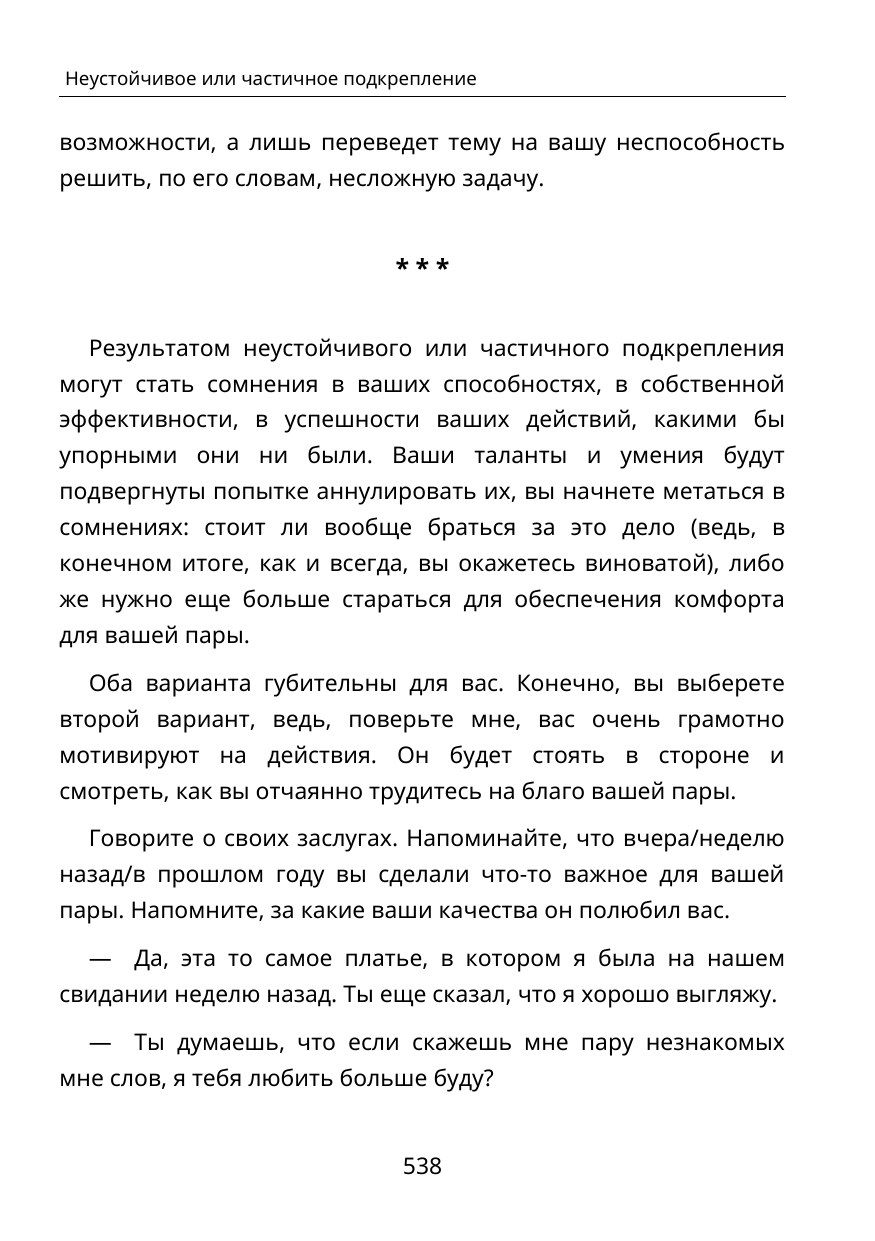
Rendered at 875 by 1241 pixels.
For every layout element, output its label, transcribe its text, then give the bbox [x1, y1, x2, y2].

text Оба варианта губительны для вас. Конечно, вы выберете второй вариант, ведь, поверьте мне, вас очень грамотно мотивируют на действия. Он будет стоять в стороне и смотреть, как вы отчаянно трудитесь на благо вашей пары. [59, 667, 786, 806]
subtitle * * * [59, 251, 786, 285]
list Да, эта то самое платье, в котором я была на нашем свидании неделю назад. Ты еще сказал, что я хорошо выгляжу. [59, 942, 786, 1009]
list Ты думаешь, что если скажешь мне пару незнакомых мне слов, я тебя любить больше буду? [59, 1026, 786, 1093]
text Результатом неустойчивого или частичного подкрепления могут стать сомнения в ваших способностях, в собственной эффективности, в успешности ваших действий, какими бы упорными они ни были. Ваши таланты и умения будут подвергнуты попытке аннулировать их, вы начнете метаться в сомнениях: стоит ли вообще браться за это дело (ведь, в конечном итоге, как и всегда, вы окажетесь виноватой), либо же нужно еще больше стараться для обеспечения комфорта для вашей пары. [59, 332, 786, 650]
text Говорите о своих заслугах. Напоминайте, что вчера/неделю назад/в прошлом году вы сделали что-то важное для вашей пары. Напомните, за какие ваши качества он полюбил вас. [59, 822, 786, 925]
text возможности, а лишь переведет тему на вашу неспособность решить, по его словам, несложную задачу. [59, 126, 786, 193]
